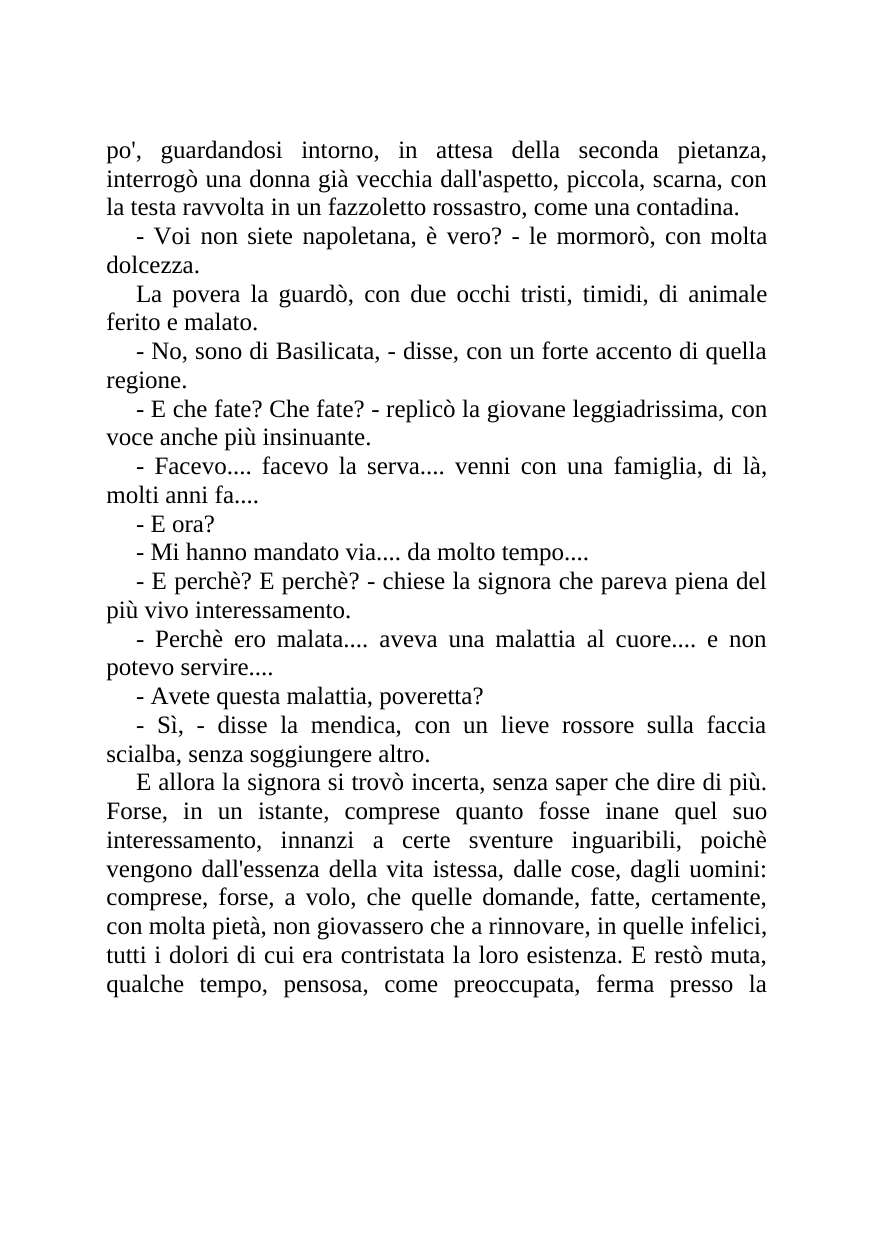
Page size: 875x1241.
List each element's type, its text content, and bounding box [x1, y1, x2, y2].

text - Perchè ero malata.... aveva una malattia al cuore.... e non potevo servire.... [106, 624, 768, 681]
text La povera la guardò, con due occhi tristi, timidi, di animale ferito e malato. [106, 279, 768, 336]
text - Mi hanno mandato via.... da molto tempo.... [106, 537, 768, 566]
text - No, sono di Basilicata, - disse, con un forte accento di quella regione. [106, 336, 768, 394]
text - Facevo.... facevo la serva.... venni con una famiglia, di là, molti anni fa.... [106, 451, 768, 509]
text - Voi non siete napoletana, è vero? - le mormorò, con molta dolcezza. [106, 221, 768, 279]
text - E ora? [106, 509, 768, 537]
text - E perchè? E perchè? - chiese la signora che pareva piena del più vivo interessamento. [106, 566, 768, 624]
text E allora la signora si trovò incerta, senza saper che dire di più. Forse, in un istante, comprese quanto fosse inane quel suo interessamento, innanzi a certe sventure inguaribili, poichè vengono dall'essenza della vita istessa, dalle cose, dagli uomini: comprese, forse, a volo, che quelle domande, fatte, certamente, con molta pietà, non giovassero che a rinnovare, in quelle infelici, tutti i dolori di cui era contristata la loro esistenza. E restò muta, qualche tempo, pensosa, come preoccupata, ferma presso la [106, 767, 768, 997]
text - Avete questa malattia, poveretta? [106, 681, 768, 710]
text - Sì, - disse la mendica, con un lieve rossore sulla faccia scialba, senza soggiungere altro. [106, 710, 768, 767]
text po', guardandosi intorno, in attesa della seconda pietanza, interrogò una donna già vecchia dall'aspetto, piccola, scarna, con la testa ravvolta in un fazzoletto rossastro, come una contadina. [106, 135, 768, 221]
text - E che fate? Che fate? - replicò la giovane leggiadrissima, con voce anche più insinuante. [106, 394, 768, 451]
